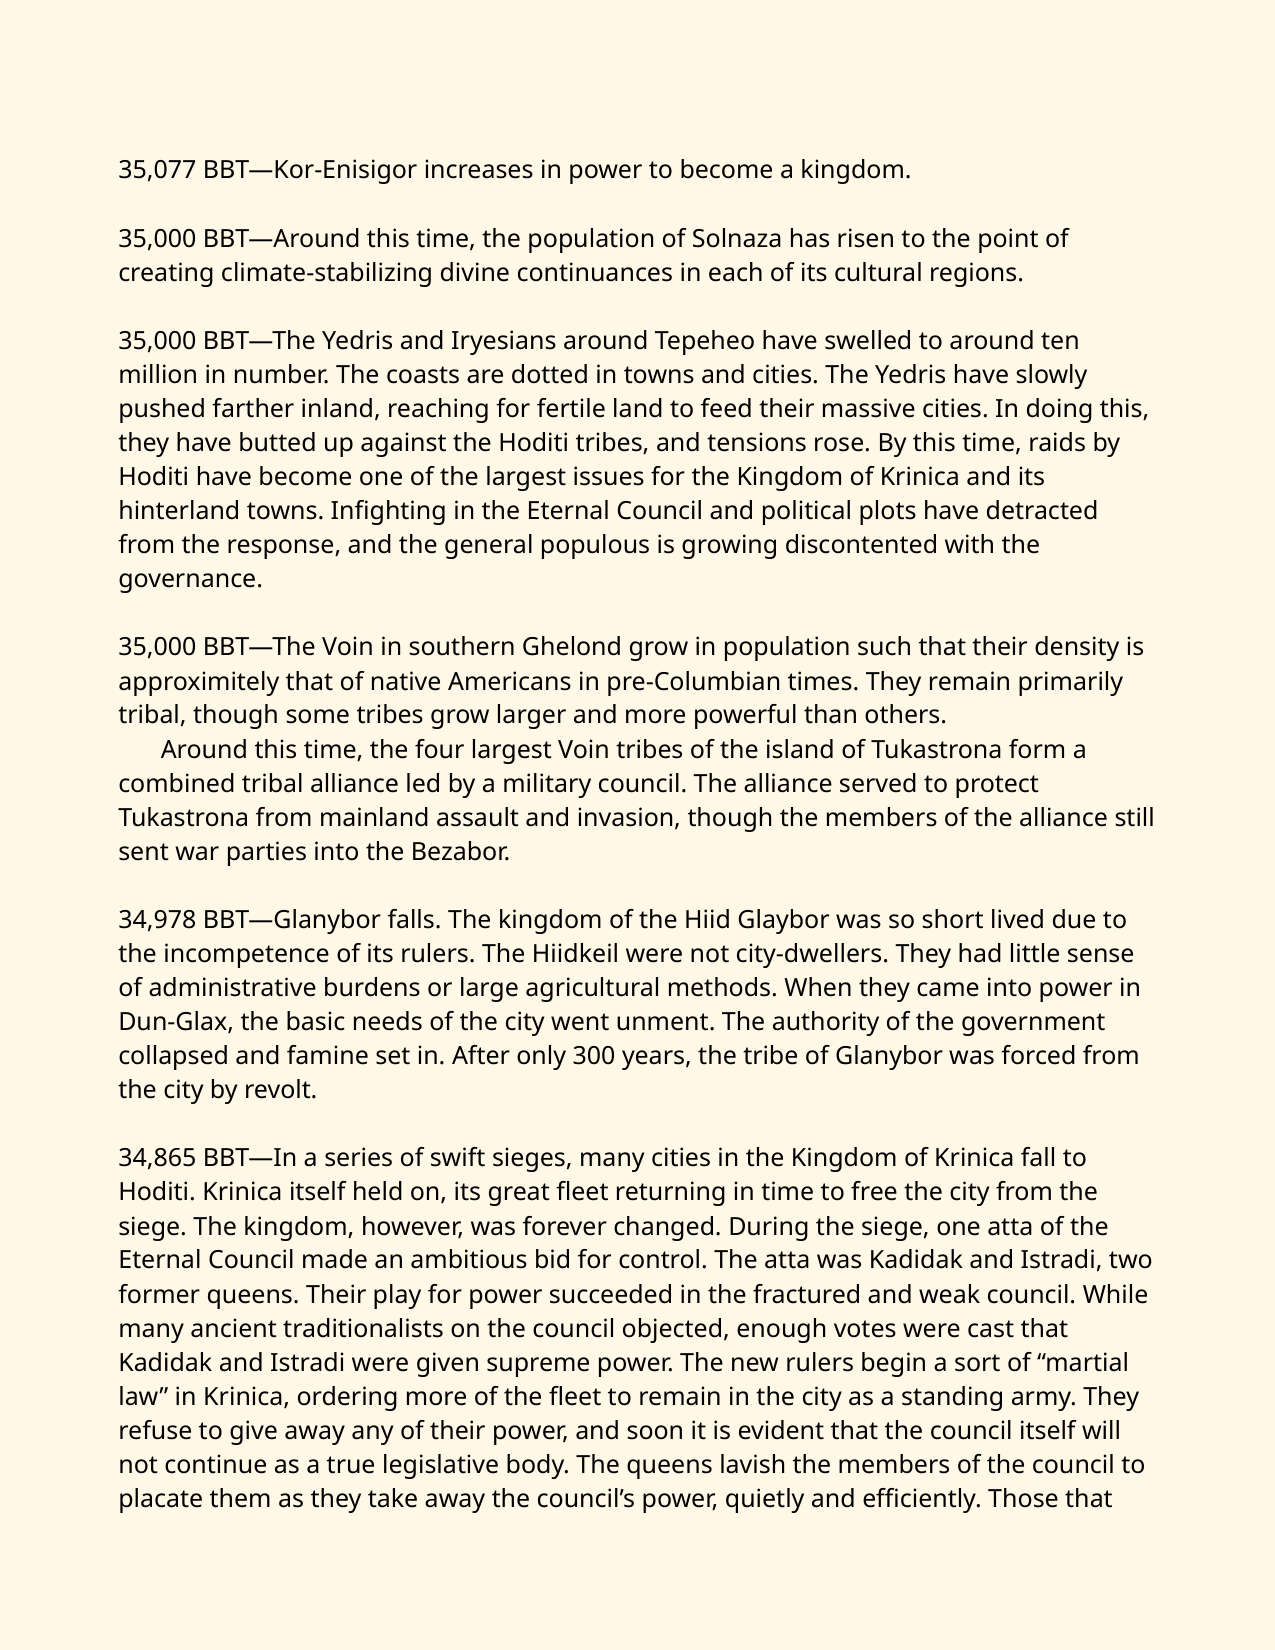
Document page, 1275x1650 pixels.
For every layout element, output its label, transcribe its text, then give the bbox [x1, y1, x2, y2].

text 34,978 BBT—Glanybor falls. The kingdom of the Hiid Glaybor was so short lived due to the incompetence of its rulers. The Hiidkeil were not city-dwellers. They had little sense of administrative burdens or large agricultural methods. When they came into power in Dun-Glax, the basic needs of the city went unment. The authority of the government collapsed and famine set in. After only 300 years, the tribe of Glanybor was forced from the city by revolt. [118, 902, 1157, 1106]
text 35,077 BBT—Kor-Enisigor increases in power to become a kingdom. [118, 152, 1157, 186]
text 35,000 BBT—The Voin in southern Ghelond grow in population such that their density is approximitely that of native Americans in pre-Columbian times. They remain primarily tribal, though some tribes grow larger and more powerful than others. [118, 629, 1157, 731]
text 34,865 BBT—In a series of swift sieges, many cities in the Kingdom of Krinica fall to Hoditi. Krinica itself held on, its great fleet returning in time to free the city from the siege. The kingdom, however, was forever changed. During the siege, one atta of the Eternal Council made an ambitious bid for control. The atta was Kadidak and Istradi, two former queens. Their play for power succeeded in the fractured and weak council. While many ancient traditionalists on the council objected, enough votes were cast that Kadidak and Istradi were given supreme power. The new rulers begin a sort of “martial law” in Krinica, ordering more of the fleet to remain in the city as a standing army. They refuse to give away any of their power, and soon it is evident that the council itself will not continue as a true legislative body. The queens lavish the members of the council to placate them as they take away the council’s power, quietly and efficiently. Those that [118, 1140, 1157, 1515]
text Around this time, the four largest Voin tribes of the island of Tukastrona form a combined tribal alliance led by a military council. The alliance served to protect Tukastrona from mainland assault and invasion, though the members of the alliance still sent war parties into the Bezabor. [118, 731, 1157, 867]
text 35,000 BBT—Around this time, the population of Solnaza has risen to the point of creating climate-stabilizing divine continuances in each of its cultural regions. [118, 220, 1157, 288]
text 35,000 BBT—The Yedris and Iryesians around Tepeheo have swelled to around ten million in number. The coasts are dotted in towns and cities. The Yedris have slowly pushed farther inland, reaching for fertile land to feed their massive cities. In doing this, they have butted up against the Hoditi tribes, and tensions rose. By this time, raids by Hoditi have become one of the largest issues for the Kingdom of Krinica and its hinterland towns. Infighting in the Eternal Council and political plots have detracted from the response, and the general populous is growing discontented with the governance. [118, 322, 1157, 595]
